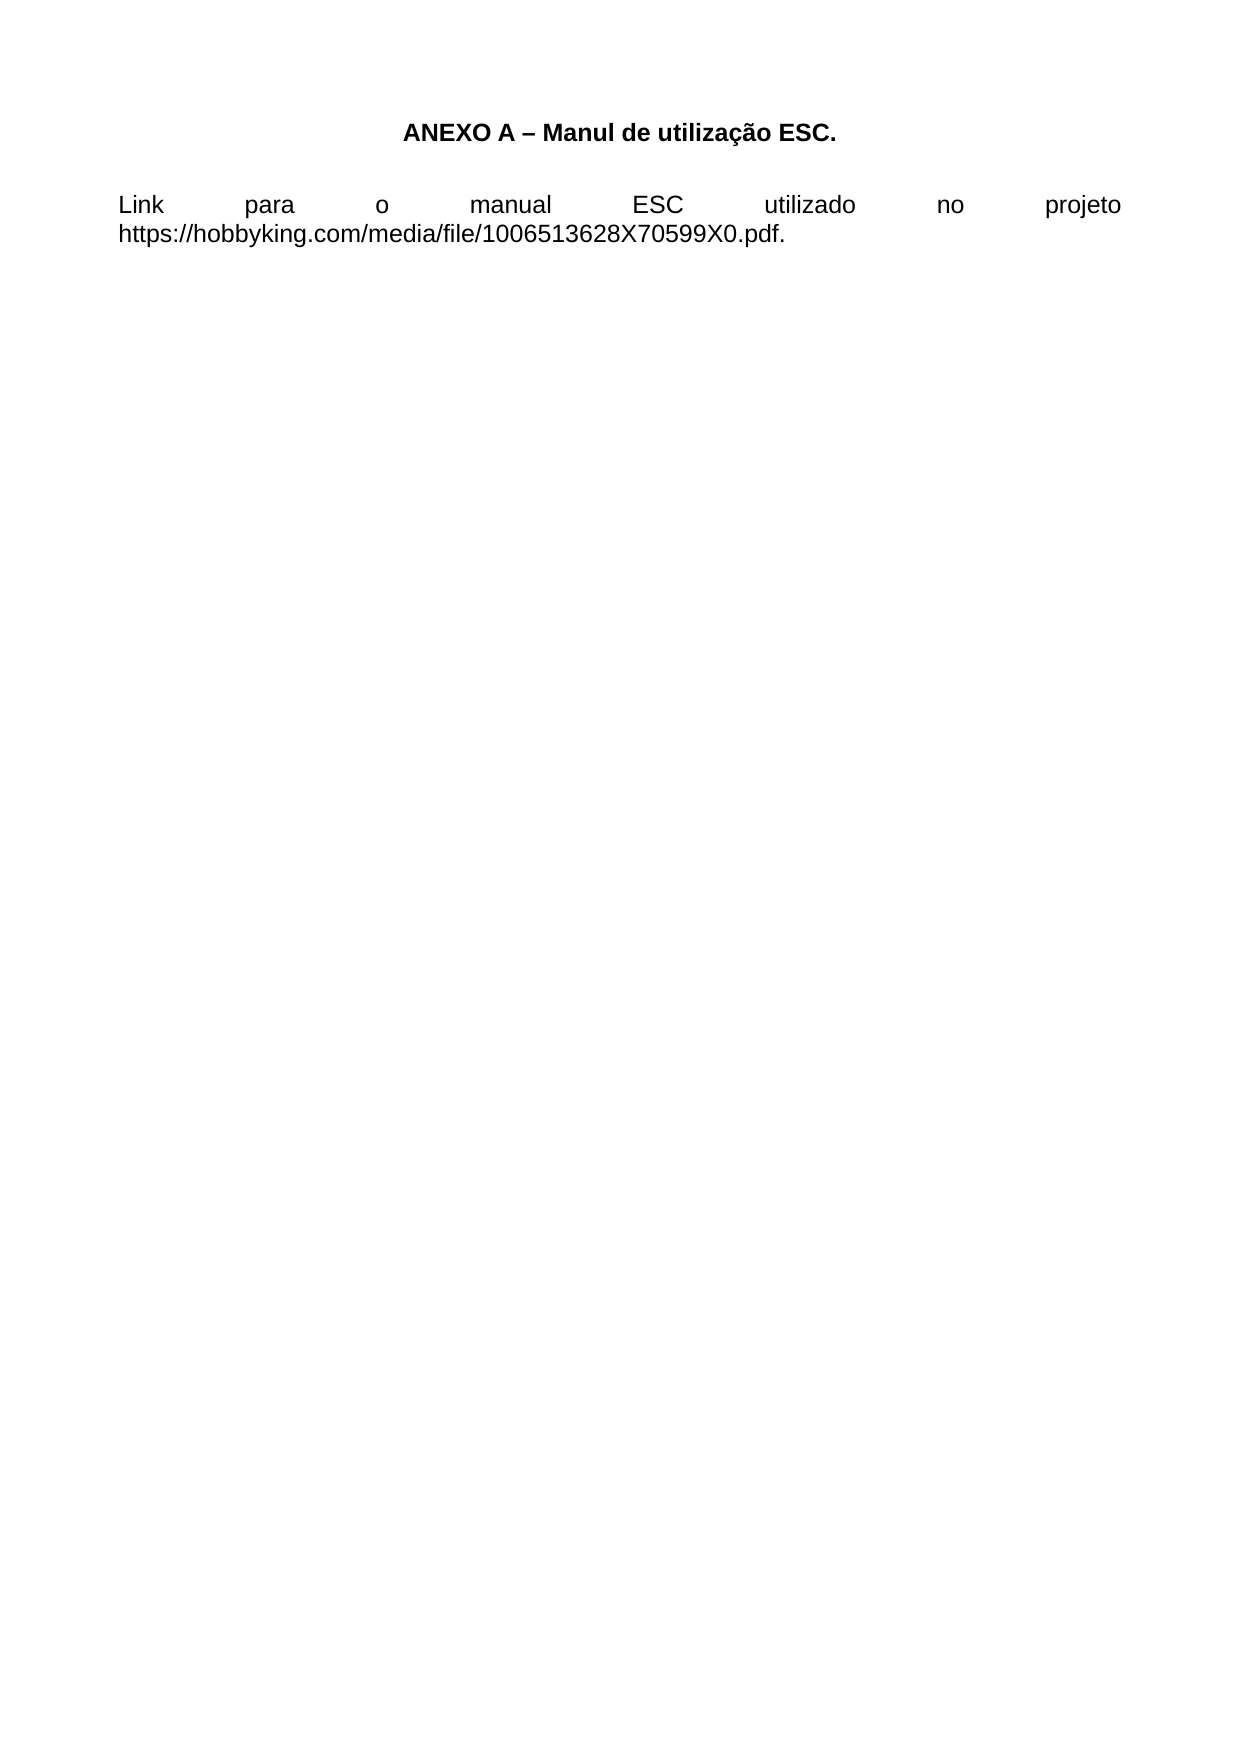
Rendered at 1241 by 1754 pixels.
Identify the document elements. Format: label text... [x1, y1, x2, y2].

subtitle ANEXO A – Manul de utilização ESC. [118, 118, 1122, 147]
text Link para o manual ESC utilizado no projeto https://hobbyking.com/media/file/1006513628X70599X0.pdf. [118, 190, 1122, 247]
